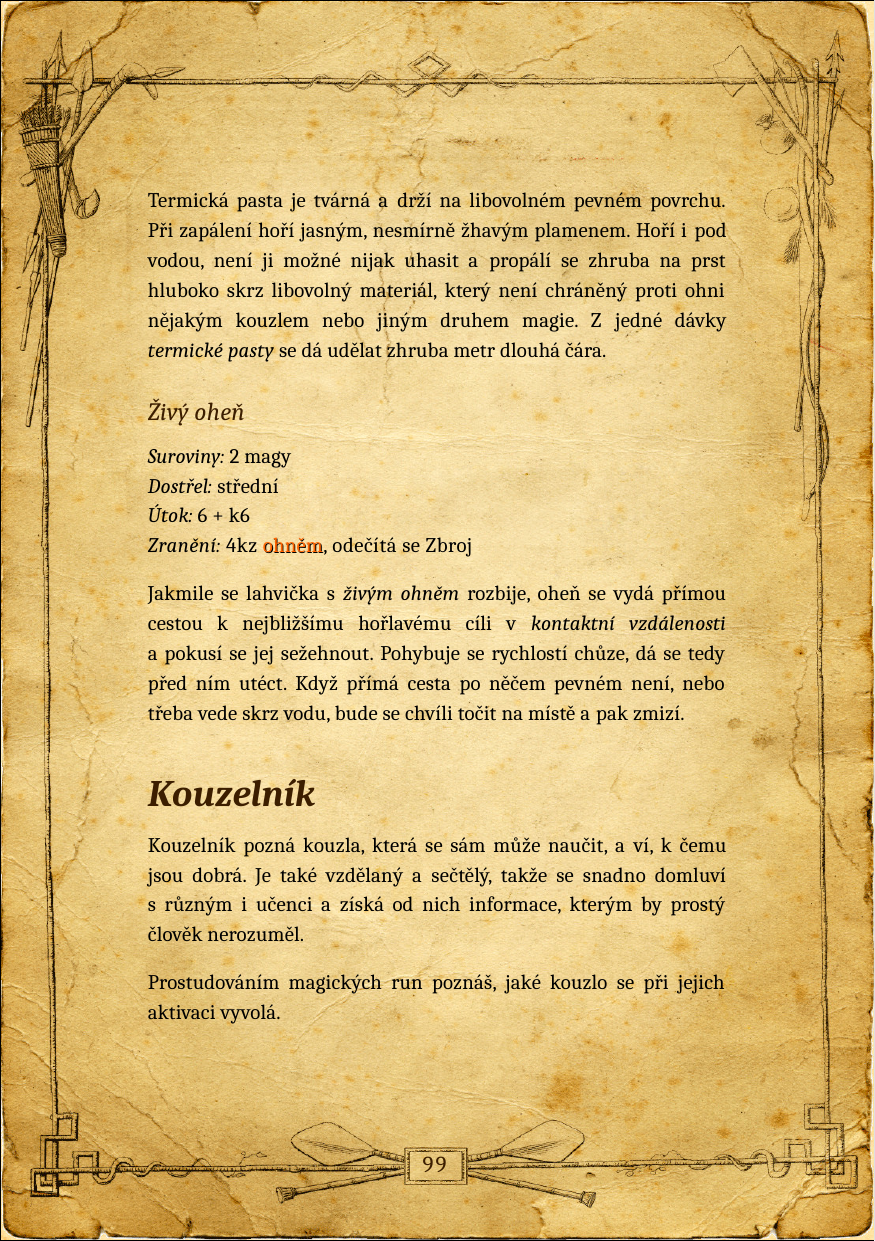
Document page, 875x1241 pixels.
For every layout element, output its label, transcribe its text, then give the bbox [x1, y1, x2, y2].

subtitle Živý oheň [148, 398, 726, 427]
subtitle [712, 794, 726, 812]
text Suroviny: 2 magy Dostřel: střední Útok: 6 + k6 Zranění: 4kz ohněm, odečítá se Zbroj [148, 444, 726, 558]
subtitle Kouzelník [148, 772, 680, 816]
text Prostudováním magických run poznáš, jaké kouzlo se při jejich aktivaci vyvolá. [148, 971, 726, 1024]
text Termická pasta je tvárná a⁠ drží na libovolném pevném povrchu. Při zapálení hoří jasným, nesmírně žhavým plamenem. Hoří i⁠ pod vodou, není ji možné nijak uhasit a⁠ propálí se zhruba na prst hluboko skrz libovolný materiál, který není chráněný proti ohni nějakým kouzlem nebo jiným druhem magie. Z⁠ jedné dávky termické pasty se dá udělat zhruba metr dlouhá čára. [148, 189, 726, 362]
picture [1, 1, 874, 1240]
text Kouzelník pozná kouzla, která se sám může naučit, a⁠ ví, k⁠ čemu jsou dobrá. Je také vzdělaný a⁠ sečtělý, takže se snadno domluví s⁠ různým i⁠ učenci a⁠ získá od nich informace, kterým by prostý člověk nerozuměl. [148, 833, 726, 947]
text Jakmile se lahvička s⁠ živým ohněm rozbije, oheň se vydá přímou cestou k⁠ nejbližšímu hořlavému cíli v⁠ kontaktní vzdálenosti a⁠ pokusí se jej sežehnout. Pohybuje se rychlostí chůze, dá se tedy před ním utéct. Když přímá cesta po něčem pevném není, nebo třeba vede skrz vodu, bude se chvíli točit na místě a⁠ pak zmizí. [148, 582, 726, 725]
